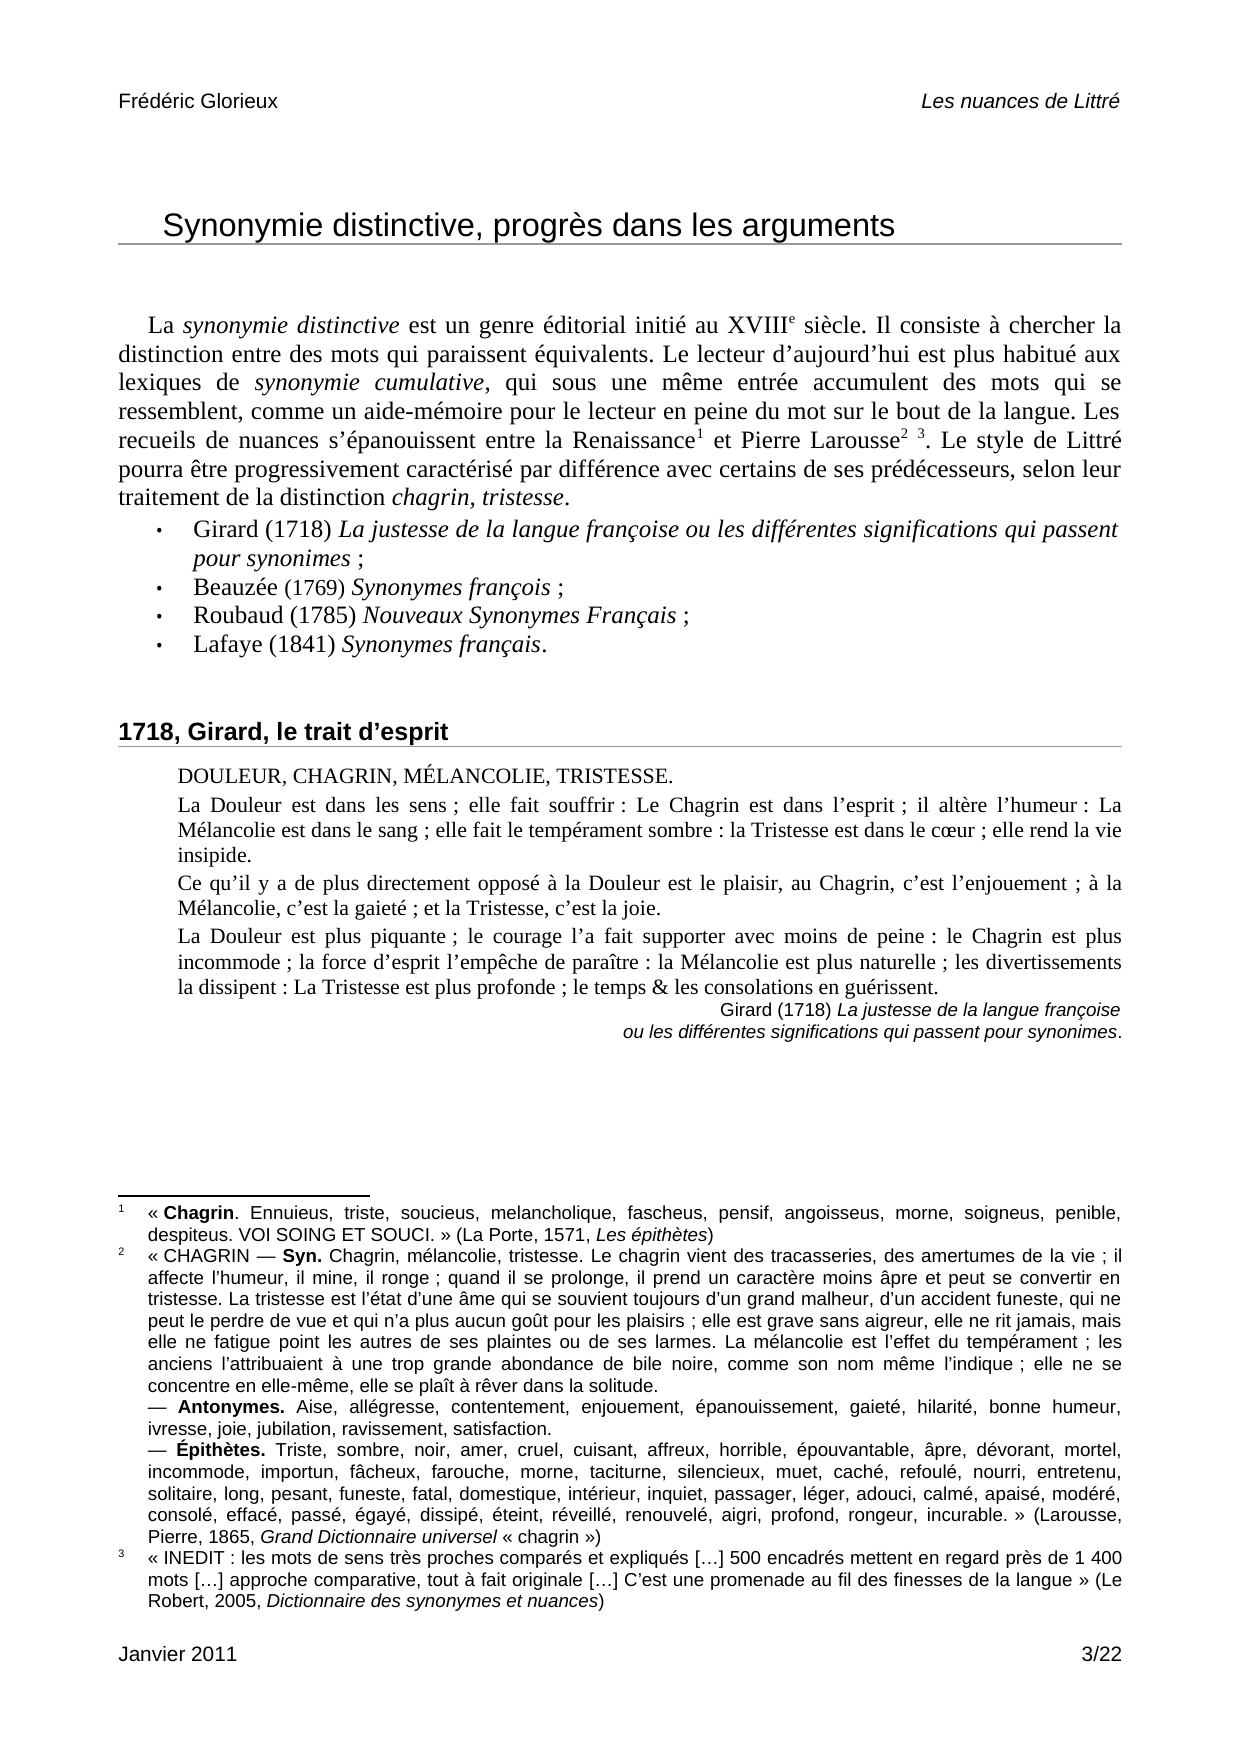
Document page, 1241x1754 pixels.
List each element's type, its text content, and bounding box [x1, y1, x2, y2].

text La Douleur est dans les sens ; elle fait souffrir : Le Chagrin est dans l’esprit ; il altère l’humeur : La Mélancolie est dans le sang ; elle fait le tempérament sombre : la Tristesse est dans le cœur ; elle rend la vie insipide. [177, 792, 1122, 867]
text La Douleur est plus piquante ; le courage l’a fait supporter avec moins de peine : le Chagrin est plus incommode ; la force d’esprit l’empêche de paraître : la Mélancolie est plus naturelle ; les divertissements la dissipent : La Tristesse est plus profonde ; le temps & les consolations en guérissent. [177, 923, 1122, 999]
list Girard (1718) La justesse de la langue françoise ou les différentes significations qui passent pour synonimes ; [156, 514, 1122, 572]
list Beauzée (1769) Synonymes françois ; [156, 572, 1122, 600]
list Lafaye (1841) Synonymes français. [156, 629, 1122, 658]
text « INEDIT : les mots de sens très proches comparés et expliqués […] 500 encadrés mettent en regard près de 1 400 mots […] approche comparative, tout à fait originale […] C’est une promenade au fil des finesses de la langue » (Le Robert, 2005, Dictionnaire des synonymes et nuances) [118, 1547, 1122, 1612]
text « Chagrin. Ennuieus, triste, soucieus, melancholique, fascheus, pensif, angoisseus, morne, soigneus, penible, despiteus. VOI SOING ET SOUCI. » (La Porte, 1571, Les épithètes) [118, 1202, 1122, 1245]
subtitle 1718, Girard, le trait d’esprit [118, 717, 1122, 746]
subtitle Synonymie distinctive, progrès dans les arguments [118, 206, 1122, 243]
text La synonymie distinctive est un genre éditorial initié au XVIIIe siècle. Il consiste à chercher la distinction entre des mots qui paraissent équivalents. Le lecteur d’aujourd’hui est plus habitué aux lexiques de synonymie cumulative, qui sous une même entrée accumulent des mots qui se ressemblent, comme un aide-mémoire pour le lecteur en peine du mot sur le bout de la langue. Les recueils de nuances s’épanouissent entre la Renaissance et Pierre Larousse . Le style de Littré pourra être progressivement caractérisé par différence avec certains de ses prédécesseurs, selon leur traitement de la distinction chagrin, tristesse. [118, 310, 1122, 511]
text Ce qu’il y a de plus directement opposé à la Douleur est le plaisir, au Chagrin, c’est l’enjouement ; à la Mélancolie, c’est la gaieté ; et la Tristesse, c’est la joie. [177, 870, 1122, 921]
text DOULEUR, CHAGRIN, MÉLANCOLIE, TRISTESSE. [177, 763, 1122, 789]
text Girard (1718) La justesse de la langue françoise ou les différentes significations qui passent pour synonimes. [236, 999, 1122, 1042]
list Roubaud (1785) Nouveaux Synonymes Français ; [156, 600, 1122, 629]
text « CHAGRIN — Syn. Chagrin, mélancolie, tristesse. Le chagrin vient des tracasseries, des amertumes de la vie ; il affecte l’humeur, il mine, il ronge ; quand il se prolonge, il prend un caractère moins âpre et peut se convertir en tristesse. La tristesse est l’état d’une âme qui se souvient toujours d’un grand malheur, d’un accident funeste, qui ne peut le perdre de vue et qui n’a plus aucun goût pour les plaisirs ; elle est grave sans aigreur, elle ne rit jamais, mais elle ne fatigue point les autres de ses plaintes ou de ses larmes. La mélancolie est l’effet du tempérament ; les anciens l’attribuaient à une trop grande abondance de bile noire, comme son nom même l’indique ; elle ne se concentre en elle-même, elle se plaît à rêver dans la solitude. — Antonymes. Aise, allégresse, contentement, enjouement, épanouissement, gaieté, hilarité, bonne humeur, ivresse, joie, jubilation, ravissement, satisfaction. — Épithètes. Triste, sombre, noir, amer, cruel, cuisant, affreux, horrible, épouvantable, âpre, dévorant, mortel, incommode, importun, fâcheux, farouche, morne, taciturne, silencieux, muet, caché, refoulé, nourri, entretenu, solitaire, long, pesant, funeste, fatal, domestique, intérieur, inquiet, passager, léger, adouci, calmé, apaisé, modéré, consolé, effacé, passé, égayé, dissipé, éteint, réveillé, renouvelé, aigri, profond, rongeur, incurable. » (Larousse, Pierre, 1865, Grand Dictionnaire universel « chagrin ») [118, 1245, 1122, 1547]
